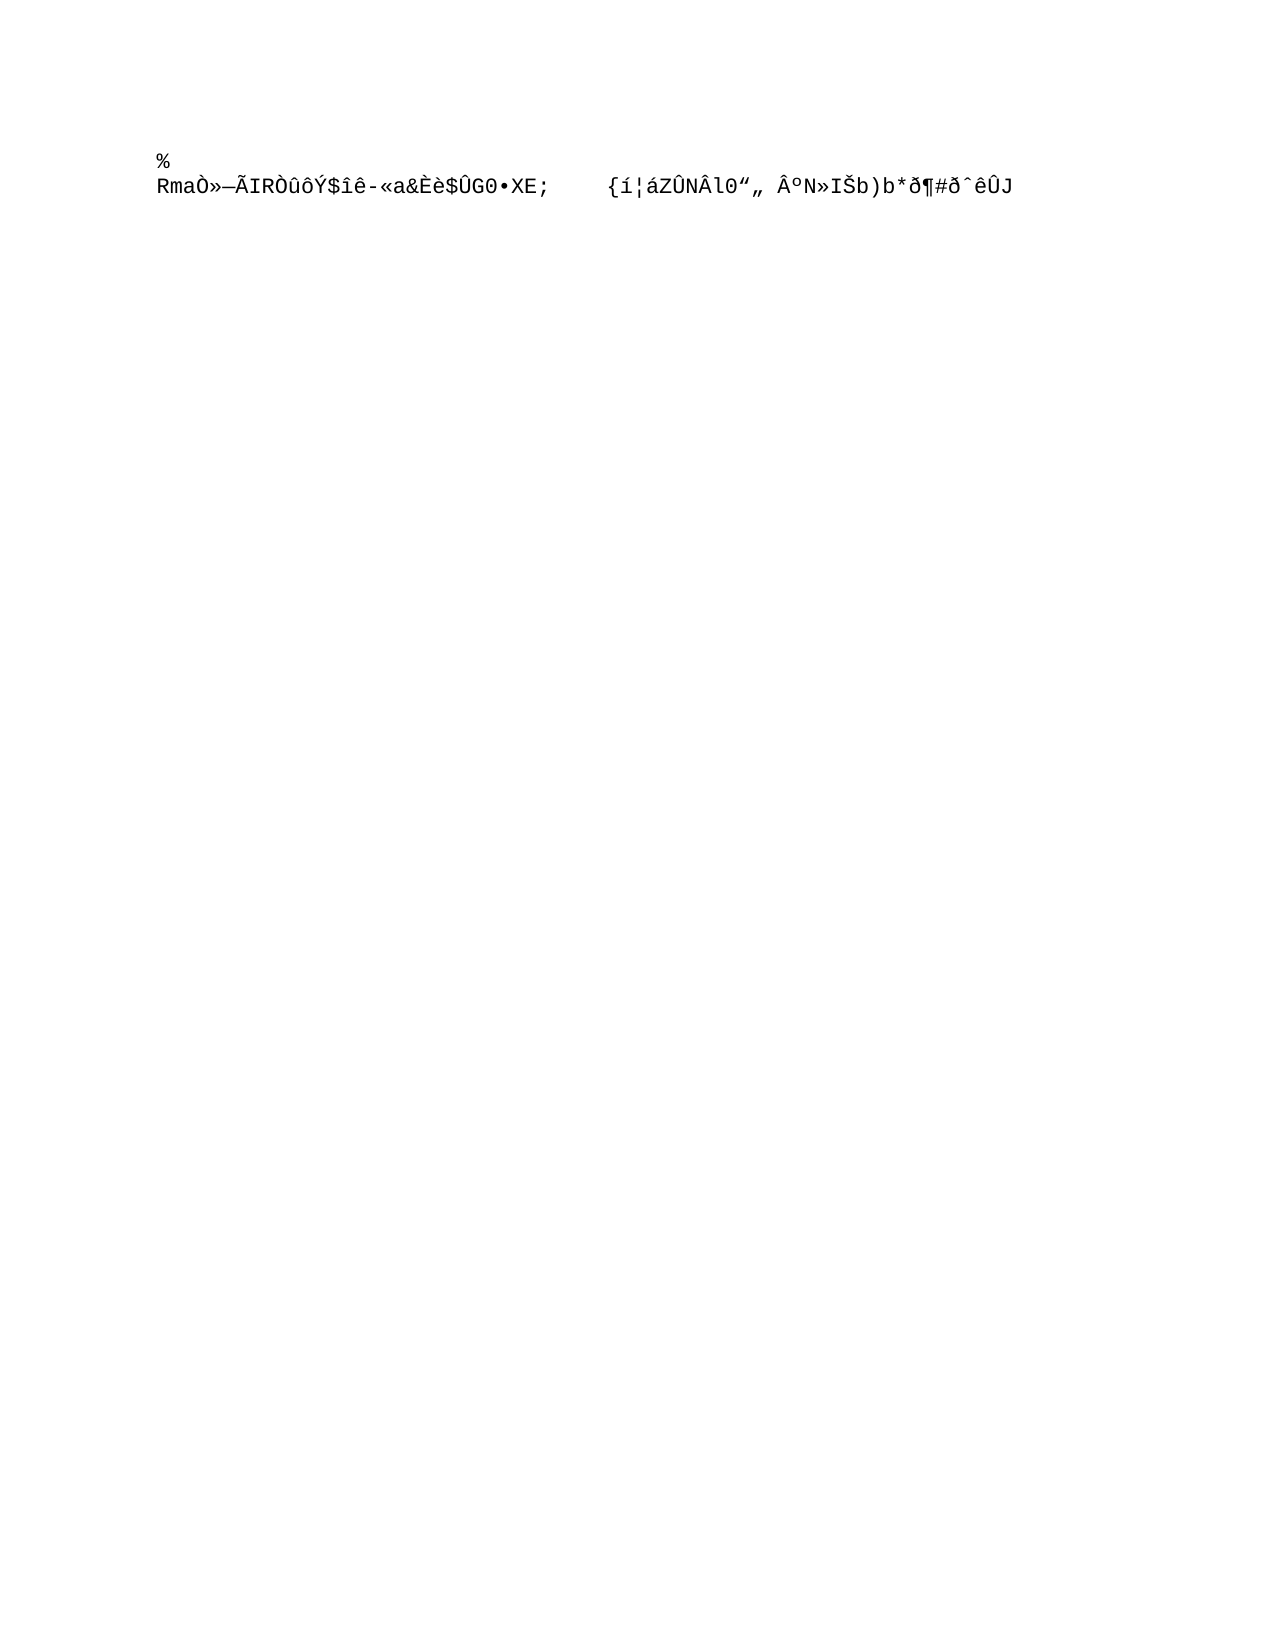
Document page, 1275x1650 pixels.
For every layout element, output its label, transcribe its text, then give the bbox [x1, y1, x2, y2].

text % RmaÒ­»—ÃIRÒûôÝ$îê-«a&Èè$ÛG0•XE; {í¦áZÛNÂl0“„ ÂºN»IŠb)b*ð¶#ðˆêÛJ [156, 150, 1118, 199]
